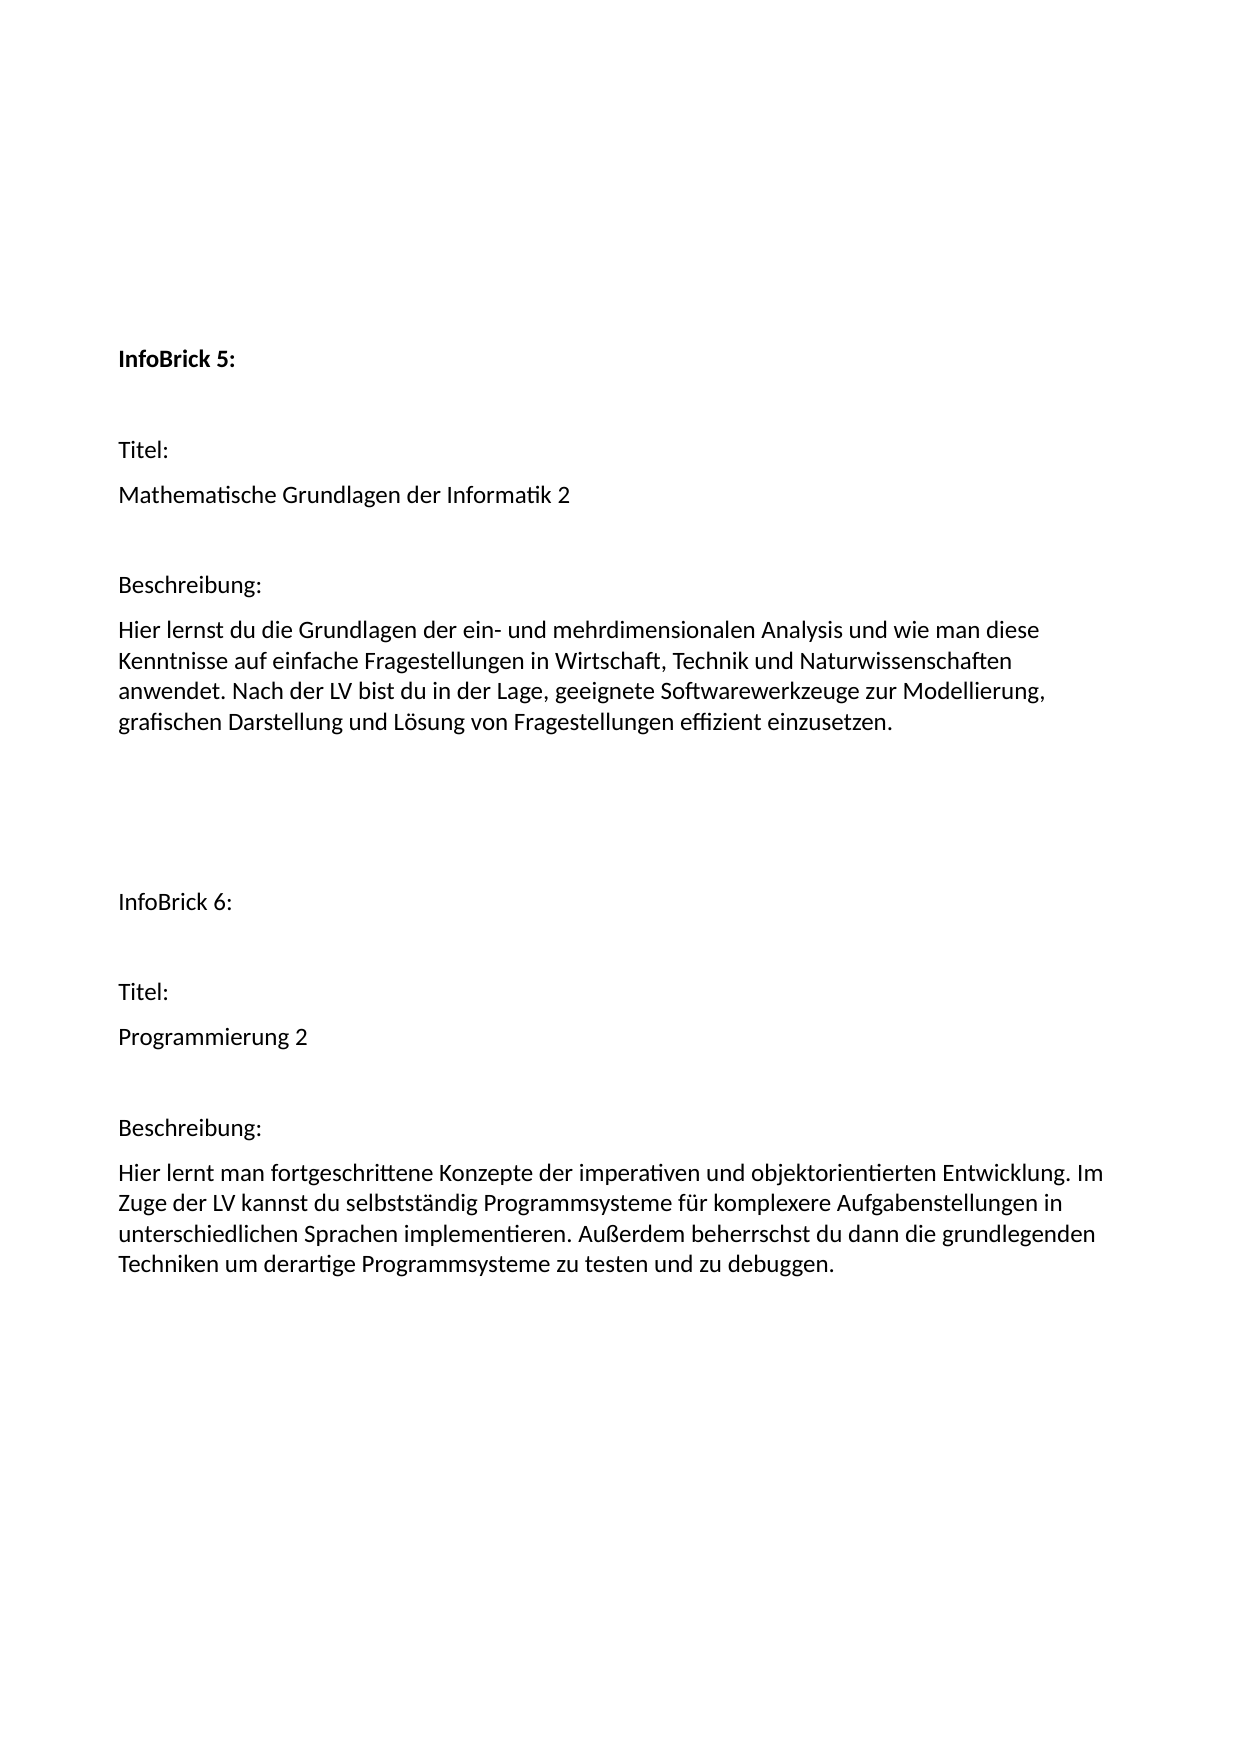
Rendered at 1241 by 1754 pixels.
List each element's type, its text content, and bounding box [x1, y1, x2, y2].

text InfoBrick 5: [118, 344, 1122, 374]
text Programmierung 2 [118, 1022, 1122, 1052]
text Hier lernt man fortgeschrittene Konzepte der imperativen und objektorientierten Entwicklung. Im Zuge der LV kannst du selbstständig Programmsysteme für komplexere Aufgabenstellungen in unterschiedlichen Sprachen implementieren. Außerdem beherrschst du dann die grundlegenden Techniken um derartige Programmsysteme zu testen und zu debuggen. [118, 1157, 1122, 1279]
text Beschreibung: [118, 1112, 1122, 1142]
text InfoBrick 6: [118, 886, 1122, 917]
text Hier lernst du die Grundlagen der ein- und mehrdimensionalen Analysis und wie man diese Kenntnisse auf einfache Fragestellungen in Wirtschaft, Technik und Naturwissenschaften anwendet. Nach der LV bist du in der Lage, geeignete Softwarewerkzeuge zur Modellierung, grafischen Darstellung und Lösung von Fragestellungen effizient einzusetzen. [118, 614, 1122, 736]
text Titel: [118, 434, 1122, 464]
text Beschreibung: [118, 569, 1122, 600]
text Titel: [118, 976, 1122, 1007]
text Mathematische Grundlagen der Informatik 2 [118, 479, 1122, 509]
